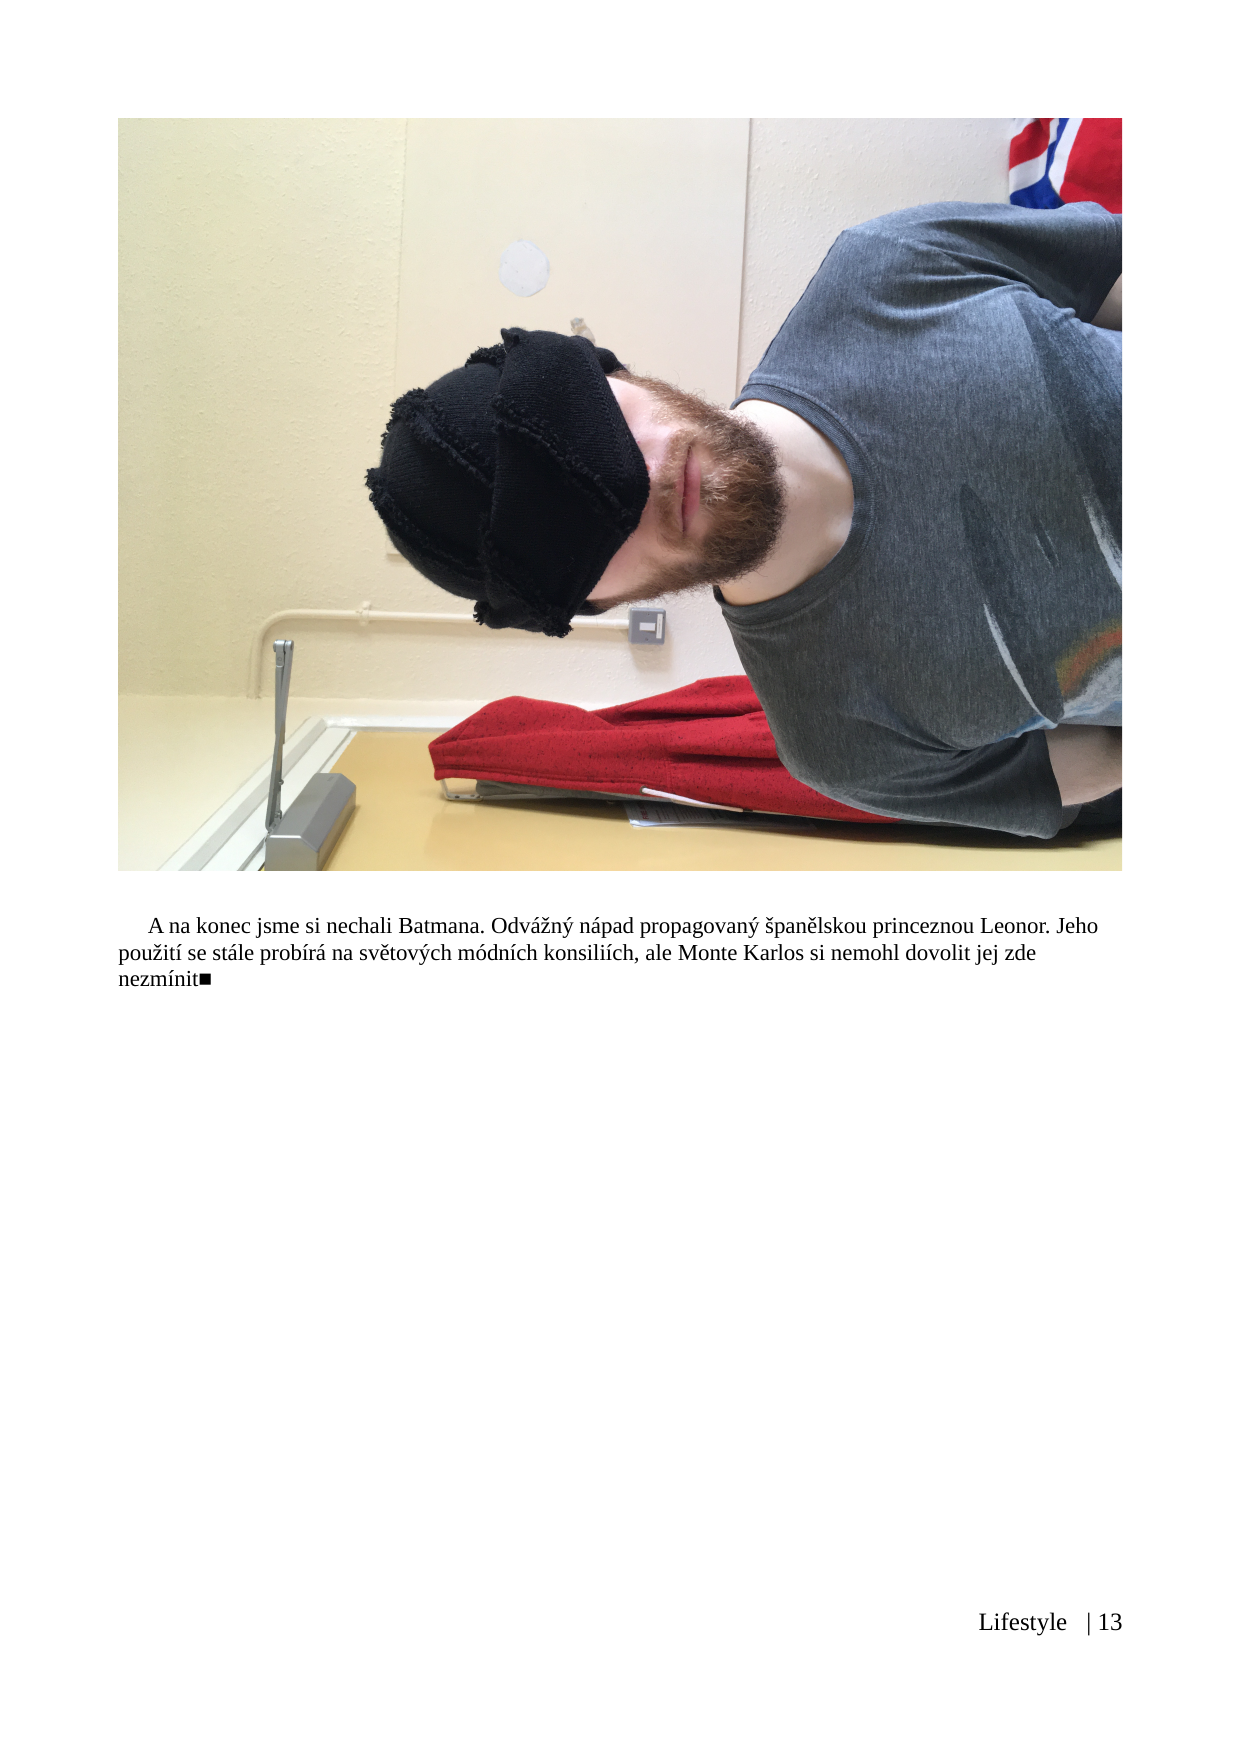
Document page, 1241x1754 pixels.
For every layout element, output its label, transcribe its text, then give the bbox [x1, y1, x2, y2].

picture [118, 118, 1123, 871]
text A na konec jsme si nechali Batmana. Odvážný nápad propagovaný španělskou princeznou Leonor. Jeho použití se stále probírá na světových módních konsiliích, ale Monte Karlos si nemohl dovolit jej zde nezmínit■ [118, 912, 1122, 991]
